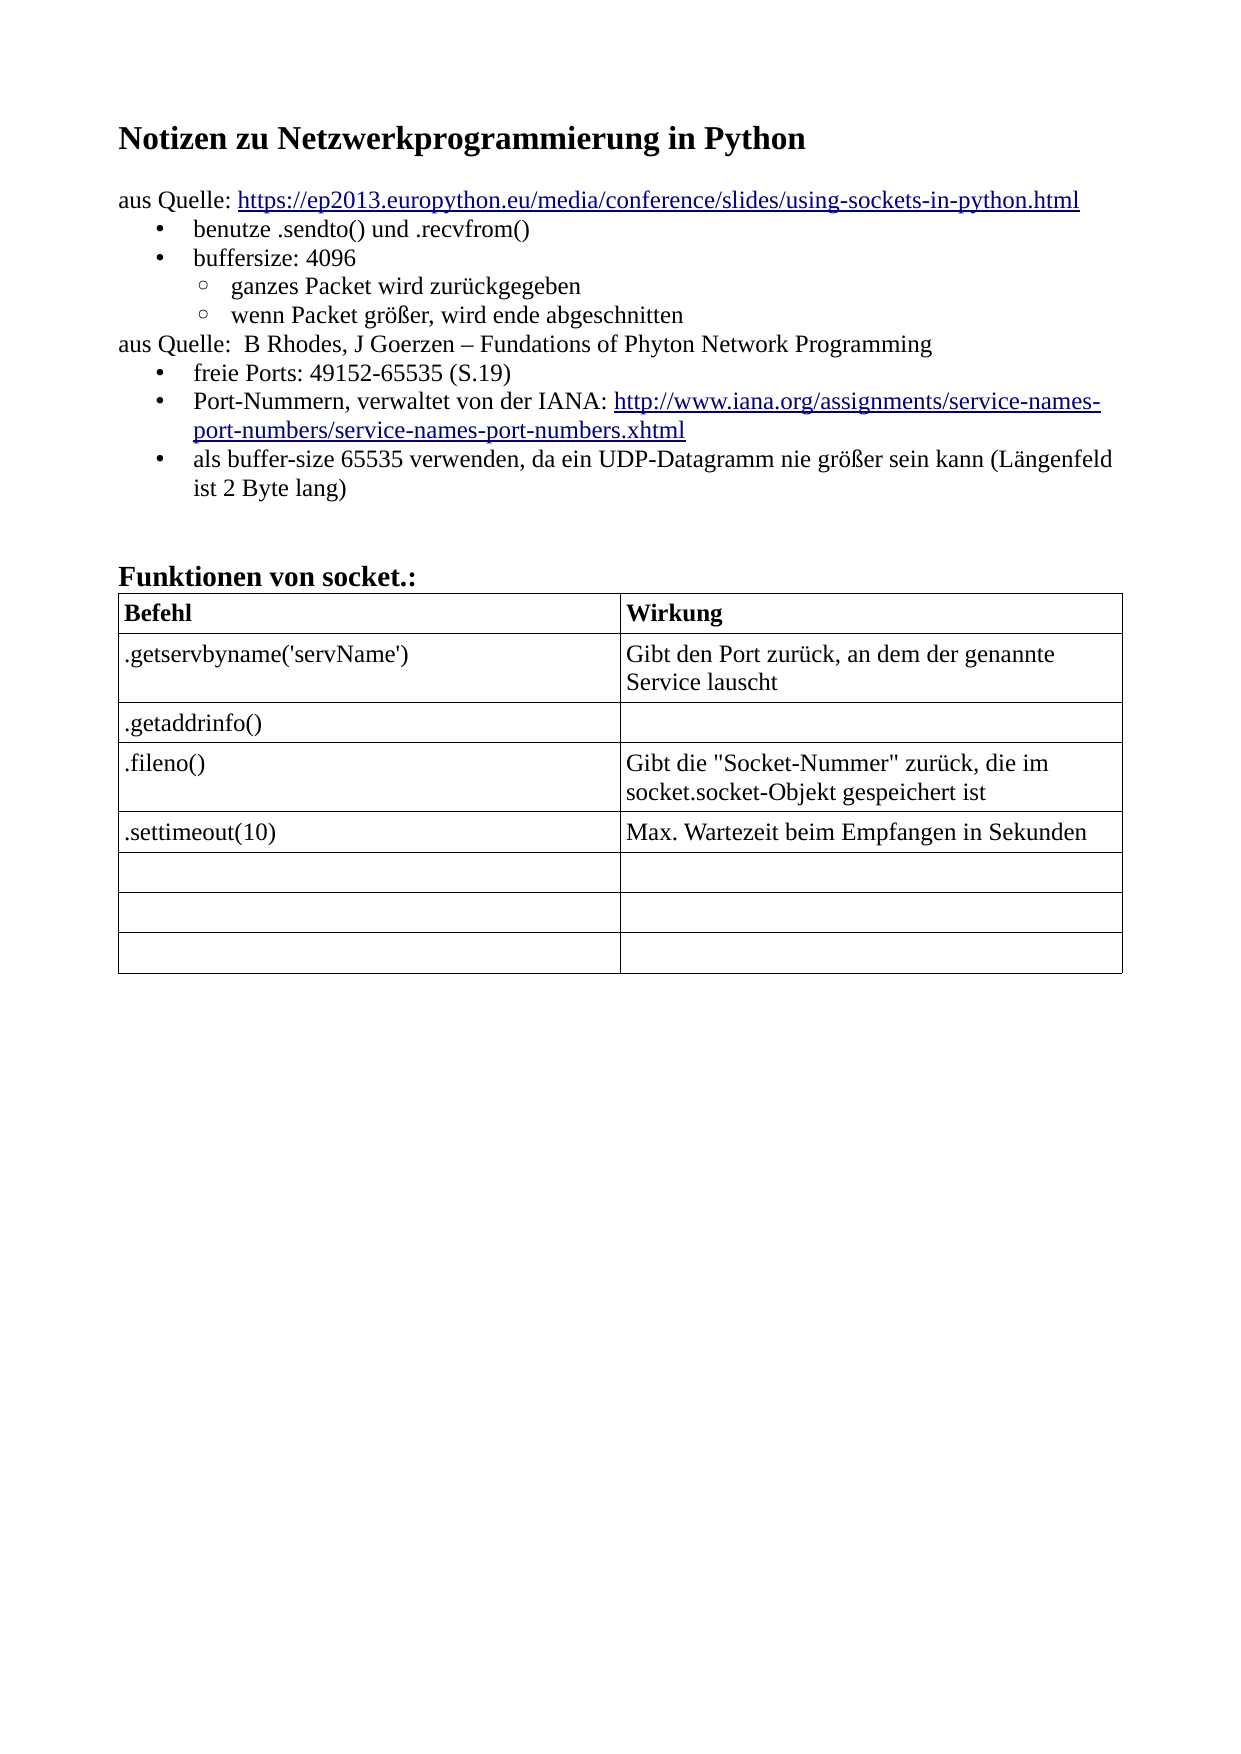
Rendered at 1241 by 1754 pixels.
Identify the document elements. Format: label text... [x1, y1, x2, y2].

list ganzes Packet wird zurückgegeben [193, 271, 1122, 300]
table_cell .getaddrinfo() [119, 703, 620, 742]
table_cell [621, 853, 1122, 892]
list wenn Packet größer, wird ende abgeschnitten [193, 300, 1122, 329]
list als buffer-size 65535 verwenden, da ein UDP-Datagramm nie größer sein kann (Längenfeld ist 2 Byte lang) [156, 444, 1122, 501]
table_header Befehl [119, 594, 620, 633]
list benutze .sendto() und .recvfrom() [156, 214, 1122, 243]
table_header Wirkung [621, 594, 1122, 633]
table_cell .settimeout(10) [119, 812, 620, 852]
table_cell [119, 853, 620, 892]
list Port-Nummern, verwaltet von der IANA: http://www.iana.org/assignments/service-names-port-numbers/service-names-port-numbers.xhtml [156, 386, 1122, 444]
table_cell .getservbyname('servName') [119, 634, 620, 702]
list freie Ports: 49152-65535 (S.19) [156, 358, 1122, 386]
table_cell .fileno() [119, 743, 620, 811]
table_cell Gibt den Port zurück, an dem der genannte Service lauscht [621, 634, 1122, 702]
table_cell [119, 893, 620, 932]
table_cell [621, 933, 1122, 972]
table_cell [621, 893, 1122, 932]
table_cell [621, 703, 1122, 742]
list buffersize: 4096 [156, 243, 1122, 271]
table_cell [119, 933, 620, 972]
text Funktionen von socket.: [118, 559, 1122, 592]
table_cell Max. Wartezeit beim Empfangen in Sekunden [621, 812, 1122, 852]
text Notizen zu Netzwerkprogrammierung in Python [118, 118, 1122, 156]
table_cell Gibt die "Socket-Nummer" zurück, die im socket.socket-Objekt gespeichert ist [621, 743, 1122, 811]
text aus Quelle: B Rhodes, J Goerzen – Fundations of Phyton Network Programming [118, 329, 1122, 358]
text aus Quelle: https://ep2013.europython.eu/media/conference/slides/using-sockets-in-python.html [118, 185, 1122, 214]
